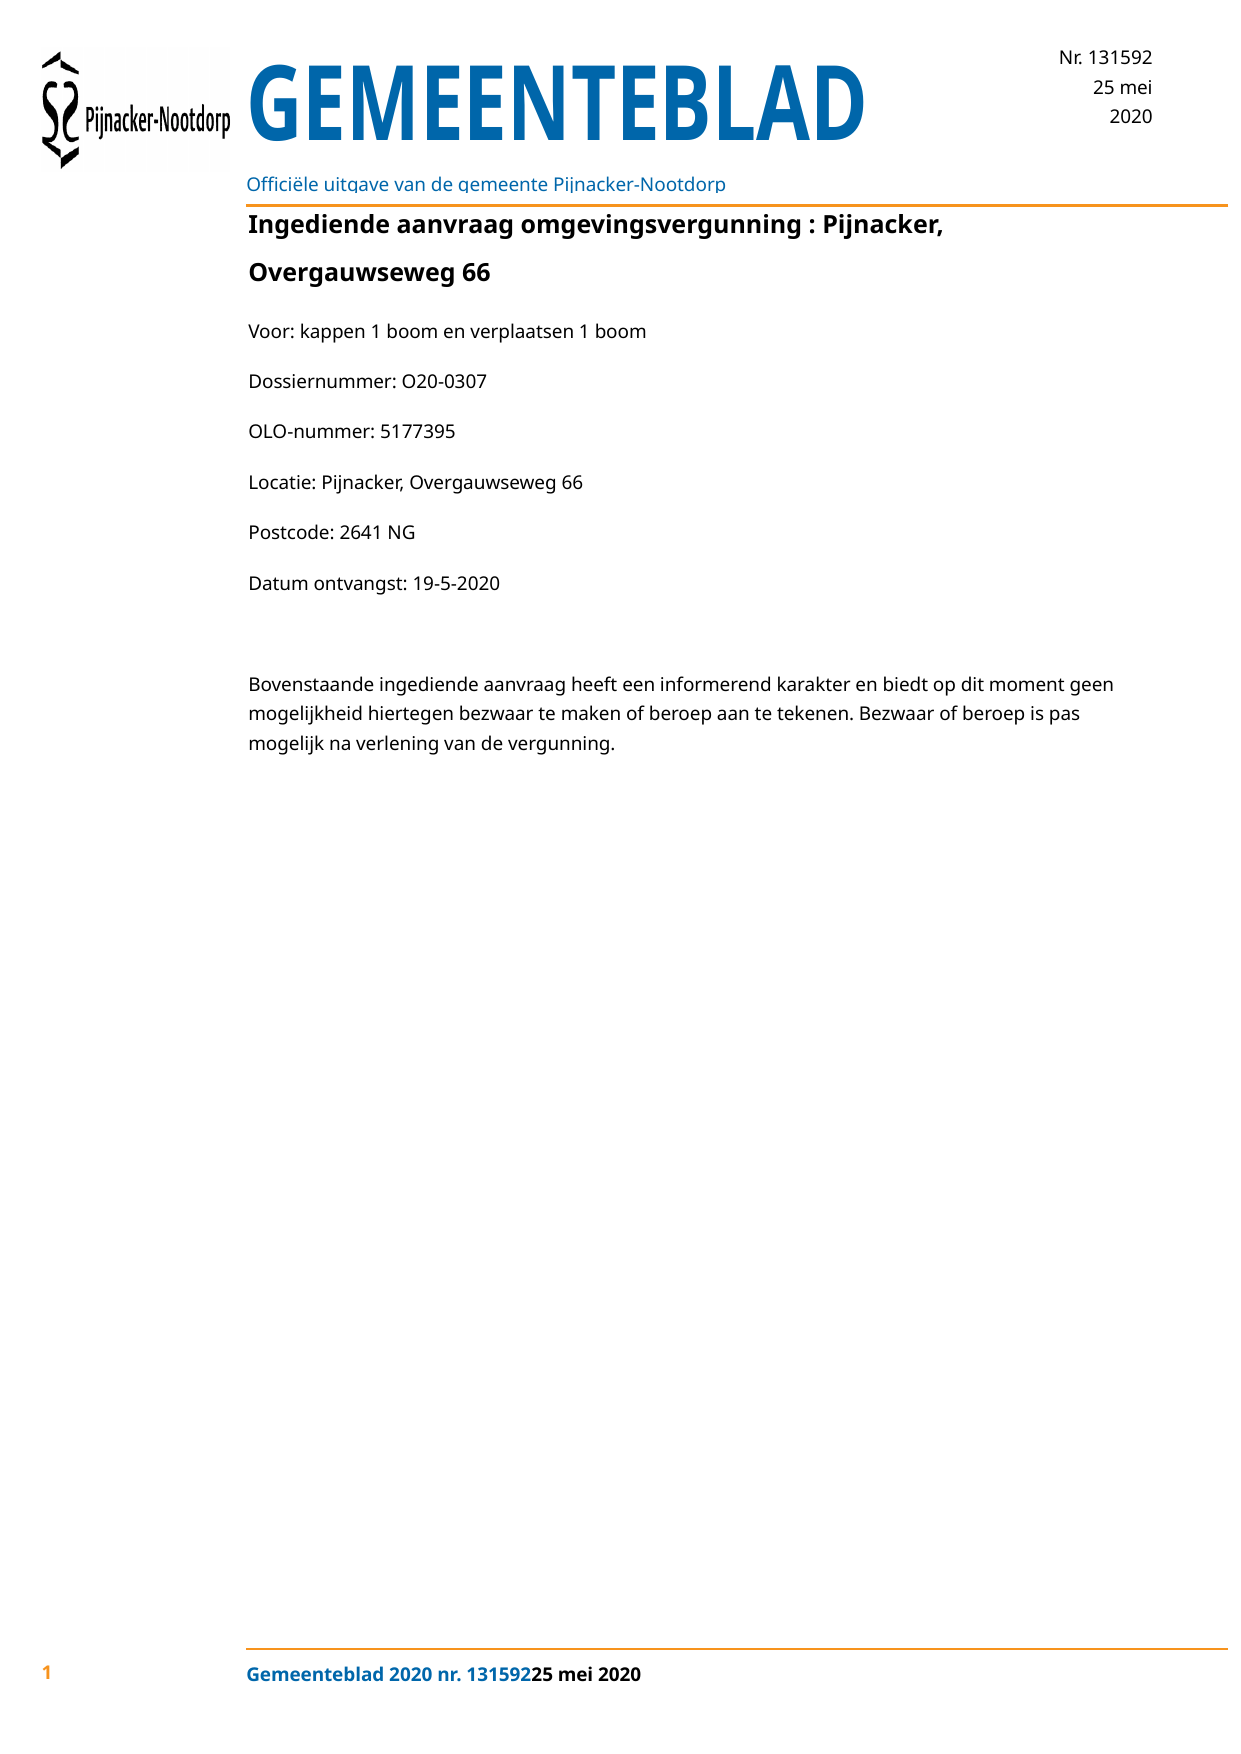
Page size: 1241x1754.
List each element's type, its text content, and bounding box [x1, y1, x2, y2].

text Locatie: Pijnacker, Overgauwseweg 66 [248, 469, 1152, 495]
text Datum ontvangst: 19-5-2020 [248, 570, 1152, 596]
text Postcode: 2641 NG [248, 519, 1152, 545]
text OLO-nummer: 5177395 [248, 419, 1152, 444]
text Voor: kappen 1 boom en verplaatsen 1 boom [248, 318, 1152, 344]
picture [41, 47, 231, 172]
text Dossiernummer: O20-0307 [248, 368, 1152, 394]
text Bovenstaande ingediende aanvraag heeft een informerend karakter en biedt op dit moment geen mogelijkheid hiertegen bezwaar te maken of beroep aan te tekenen. Bezwaar of beroep is pas mogelijk na verlening van de vergunning. [248, 671, 1152, 756]
text Ingediende aanvraag omgevingsvergunning : Pijnacker, Overgauwseweg 66 [248, 207, 1152, 288]
